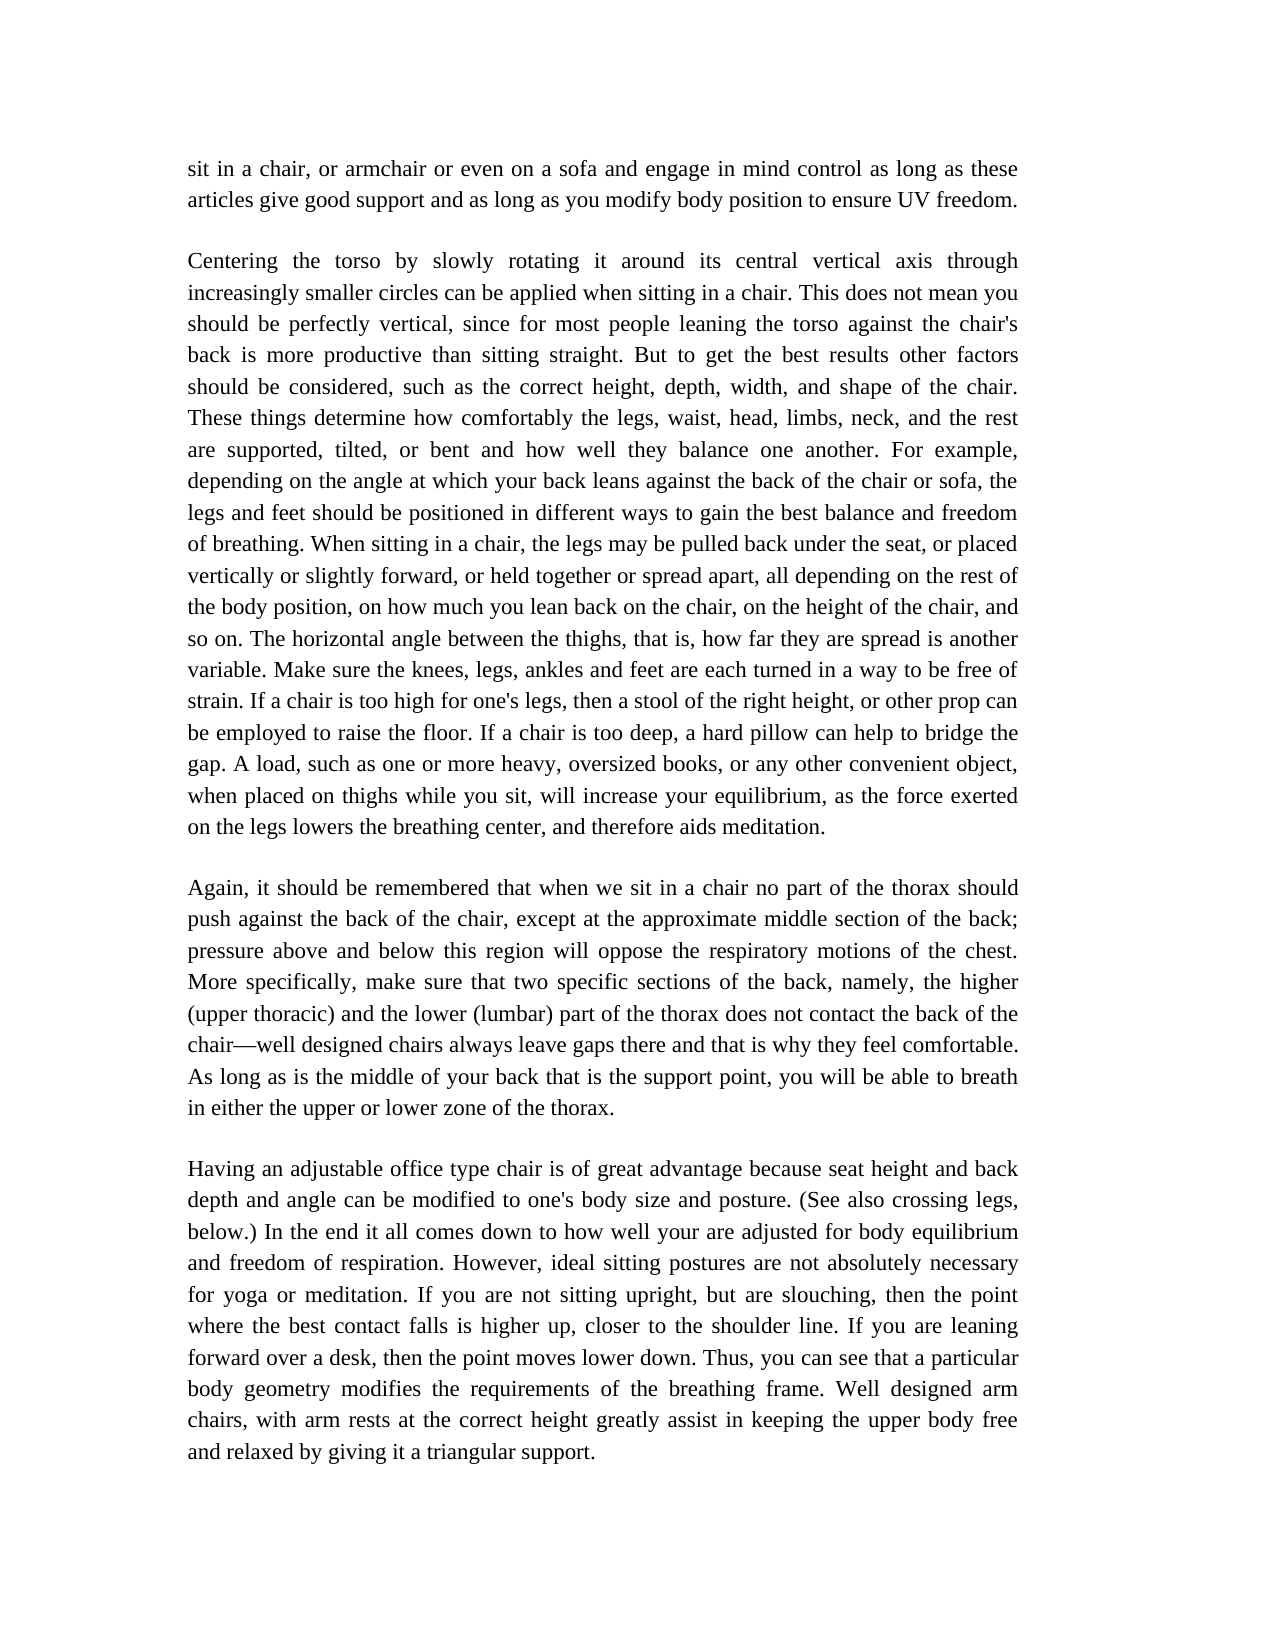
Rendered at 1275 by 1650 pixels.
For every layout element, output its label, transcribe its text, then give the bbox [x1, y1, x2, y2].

text Centering the torso by slowly rotating it around its central vertical axis through increasingly smaller circles can be applied when sitting in a chair. This does not mean you should be perfectly vertical, since for most people leaning the torso against the chair's back is more productive than sitting straight. But to get the best results other factors should be considered, such as the correct height, depth, width, and shape of the chair. These things determine how comfortably the legs, waist, head, limbs, neck, and the rest are supported, tilted, or bent and how well they balance one another. For example, depending on the angle at which your back leans against the back of the chair or sofa, the legs and feet should be positioned in different ways to gain the best balance and freedom of breathing. When sitting in a chair, the legs may be pulled back under the seat, or placed vertically or slightly forward, or held together or spread apart, all depending on the rest of the body position, on how much you lean back on the chair, on the height of the chair, and so on. The horizontal angle between the thighs, that is, how far they are spread is another variable. Make sure the knees, legs, ankles and feet are each turned in a way to be free of strain. If a chair is too high for one's legs, then a stool of the right height, or other prop can be employed to raise the floor. If a chair is too deep, a hard pillow can help to bridge the gap. A load, such as one or more heavy, oversized books, or any other convenient object, when placed on thighs while you sit, will increase your equilibrium, as the force exerted on the legs lowers the breathing center, and therefore aids meditation. [187, 242, 1020, 840]
text Again, it should be remembered that when we sit in a chair no part of the thorax should push against the back of the chair, except at the approximate middle section of the back; pressure above and below this region will oppose the respiratory motions of the chest. More specifically, make sure that two specific sections of the back, namely, the higher (upper thoracic) and the lower (lumbar) part of the thorax does not contact the back of the chair—well designed chairs always leave gaps there and that is why they feel comfortable. As long as is the middle of your back that is the support point, you will be able to breath in either the upper or lower zone of the thorax. [187, 869, 1020, 1121]
text Having an adjustable office type chair is of great advantage because seat height and back depth and angle can be modified to one's body size and posture. (See also crossing legs, below.) In the end it all comes down to how well your are adjusted for body equilibrium and freedom of respiration. However, ideal sitting postures are not absolutely necessary for yoga or meditation. If you are not sitting upright, but are slouching, then the point where the best contact falls is higher up, closer to the shoulder line. If you are leaning forward over a desk, then the point moves lower down. Thus, you can see that a particular body geometry modifies the requirements of the breathing frame. Well designed arm chairs, with arm rests at the correct height greatly assist in keeping the upper body free and relaxed by giving it a triangular support. [187, 1150, 1020, 1464]
text sit in a chair, or armchair or even on a sofa and engage in mind control as long as these articles give good support and as long as you modify body position to ensure UV freedom. [187, 150, 1020, 213]
